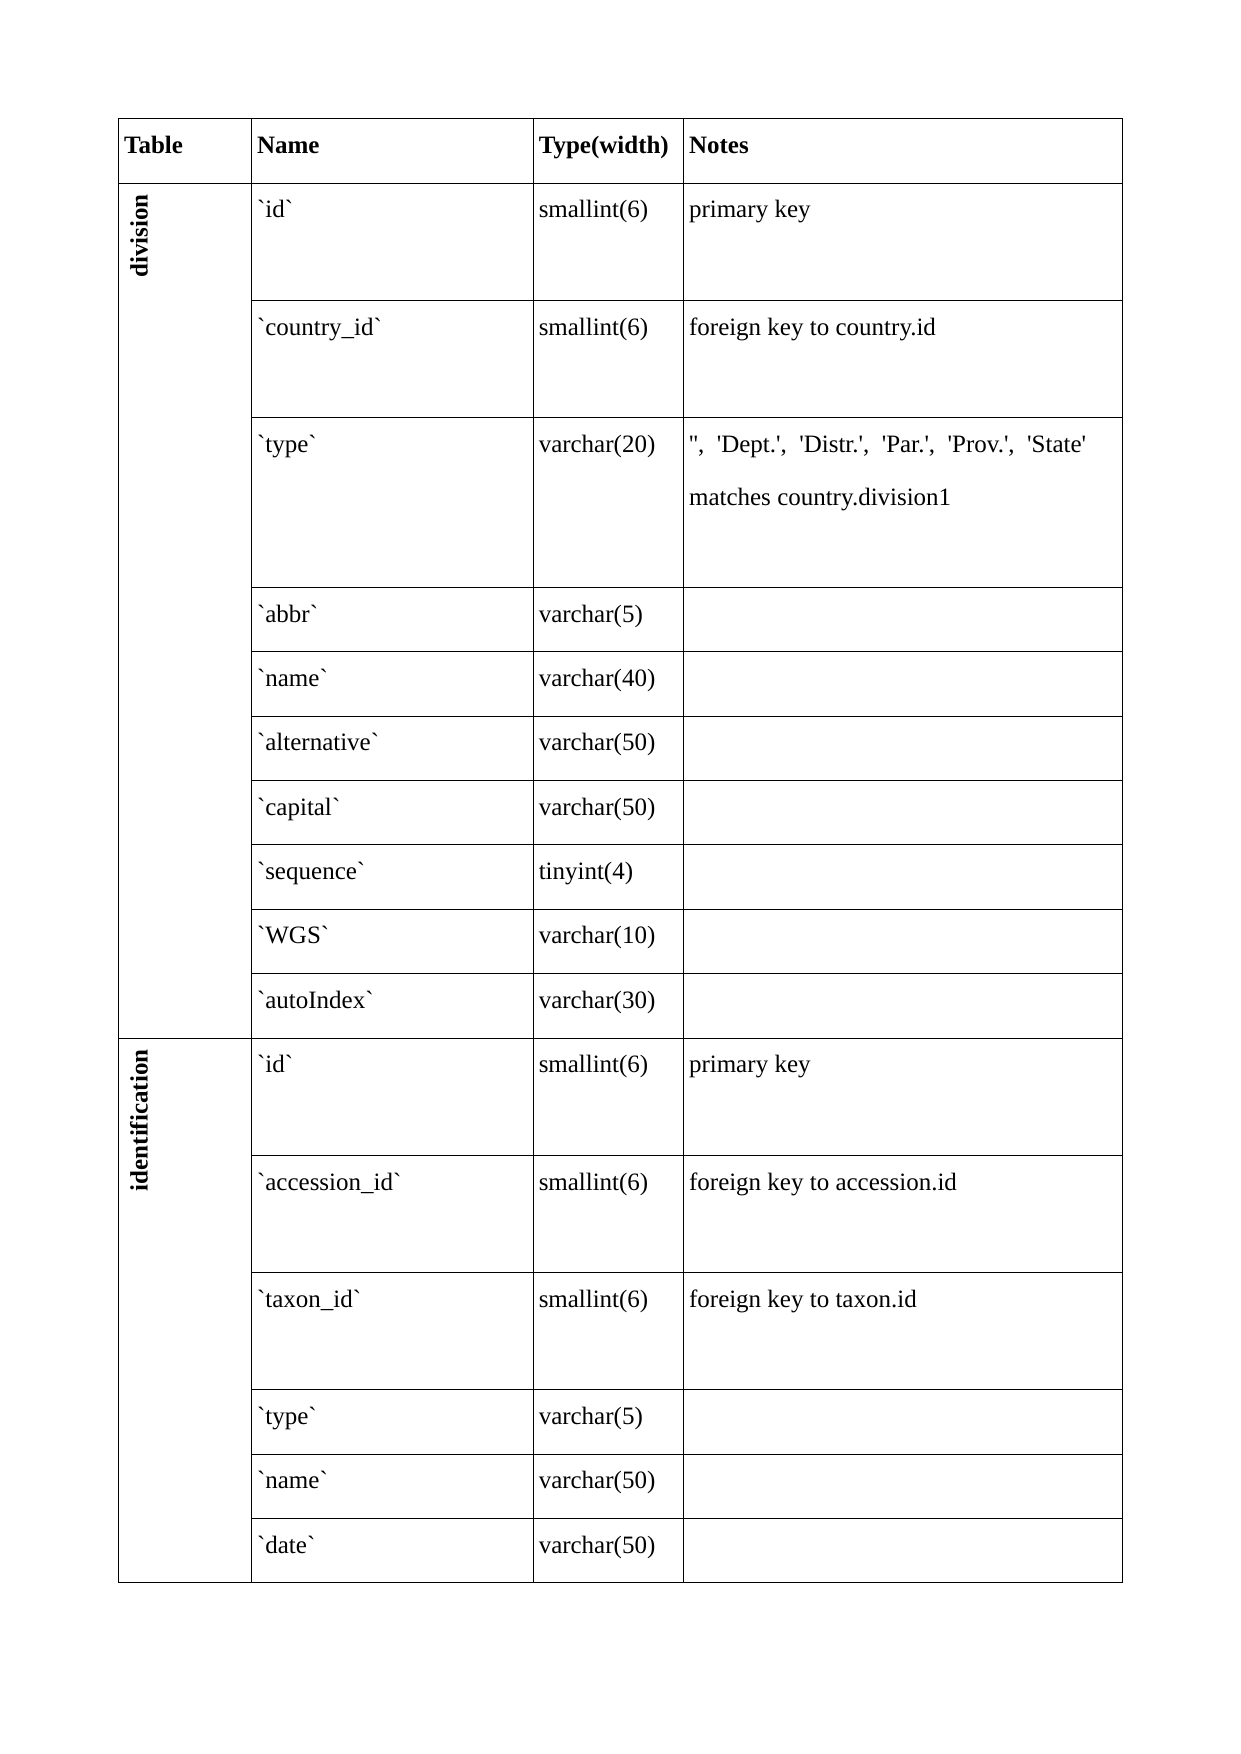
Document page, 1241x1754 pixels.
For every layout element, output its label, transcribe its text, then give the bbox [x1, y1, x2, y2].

table_cell `id` [252, 1039, 533, 1155]
table_cell varchar(20) [534, 418, 683, 587]
table_cell varchar(40) [534, 652, 683, 716]
table_cell [684, 974, 1122, 1037]
table_cell [684, 910, 1122, 973]
table_cell varchar(50) [534, 1519, 683, 1582]
table_cell varchar(10) [534, 910, 683, 973]
table_cell [684, 1519, 1122, 1582]
table_cell varchar(30) [534, 974, 683, 1037]
table_cell smallint(6) [534, 184, 683, 300]
table_cell division [119, 184, 251, 1037]
table_cell `type` [252, 418, 533, 587]
table_cell `name` [252, 1455, 533, 1518]
table_cell `WGS` [252, 910, 533, 973]
table_cell smallint(6) [534, 1156, 683, 1272]
table_cell smallint(6) [534, 1273, 683, 1389]
table_cell `sequence` [252, 845, 533, 909]
table_header Name [252, 119, 533, 182]
table_cell varchar(50) [534, 781, 683, 844]
table_cell `taxon_id` [252, 1273, 533, 1389]
table_cell `type` [252, 1390, 533, 1453]
table_cell primary key [684, 1039, 1122, 1155]
table_cell foreign key to taxon.id [684, 1273, 1122, 1389]
table_cell `capital` [252, 781, 533, 844]
table_cell primary key [684, 184, 1122, 300]
table_cell `date` [252, 1519, 533, 1582]
table_cell identification [119, 1039, 251, 1582]
table_header Notes [684, 119, 1122, 182]
table_cell foreign key to country.id [684, 301, 1122, 417]
table_cell varchar(50) [534, 717, 683, 780]
table_cell [684, 588, 1122, 651]
table_cell `name` [252, 652, 533, 716]
table_cell [684, 652, 1122, 716]
table_cell `id` [252, 184, 533, 300]
table_cell [684, 717, 1122, 780]
table_cell [684, 845, 1122, 909]
table_cell '', 'Dept.', 'Distr.', 'Par.', 'Prov.', 'State' matches country.division1 [684, 418, 1122, 587]
table_cell `autoIndex` [252, 974, 533, 1037]
table_cell [684, 1455, 1122, 1518]
table_cell varchar(5) [534, 588, 683, 651]
table_cell tinyint(4) [534, 845, 683, 909]
table_cell `alternative` [252, 717, 533, 780]
table_cell `abbr` [252, 588, 533, 651]
table_cell [684, 1390, 1122, 1453]
table_cell varchar(50) [534, 1455, 683, 1518]
table_cell foreign key to accession.id [684, 1156, 1122, 1272]
table_cell `country_id` [252, 301, 533, 417]
table_cell [684, 781, 1122, 844]
table_header Table [119, 119, 251, 182]
table_cell varchar(5) [534, 1390, 683, 1453]
table_cell smallint(6) [534, 301, 683, 417]
table_header Type(width) [534, 119, 683, 182]
table_cell `accession_id` [252, 1156, 533, 1272]
table_cell smallint(6) [534, 1039, 683, 1155]
